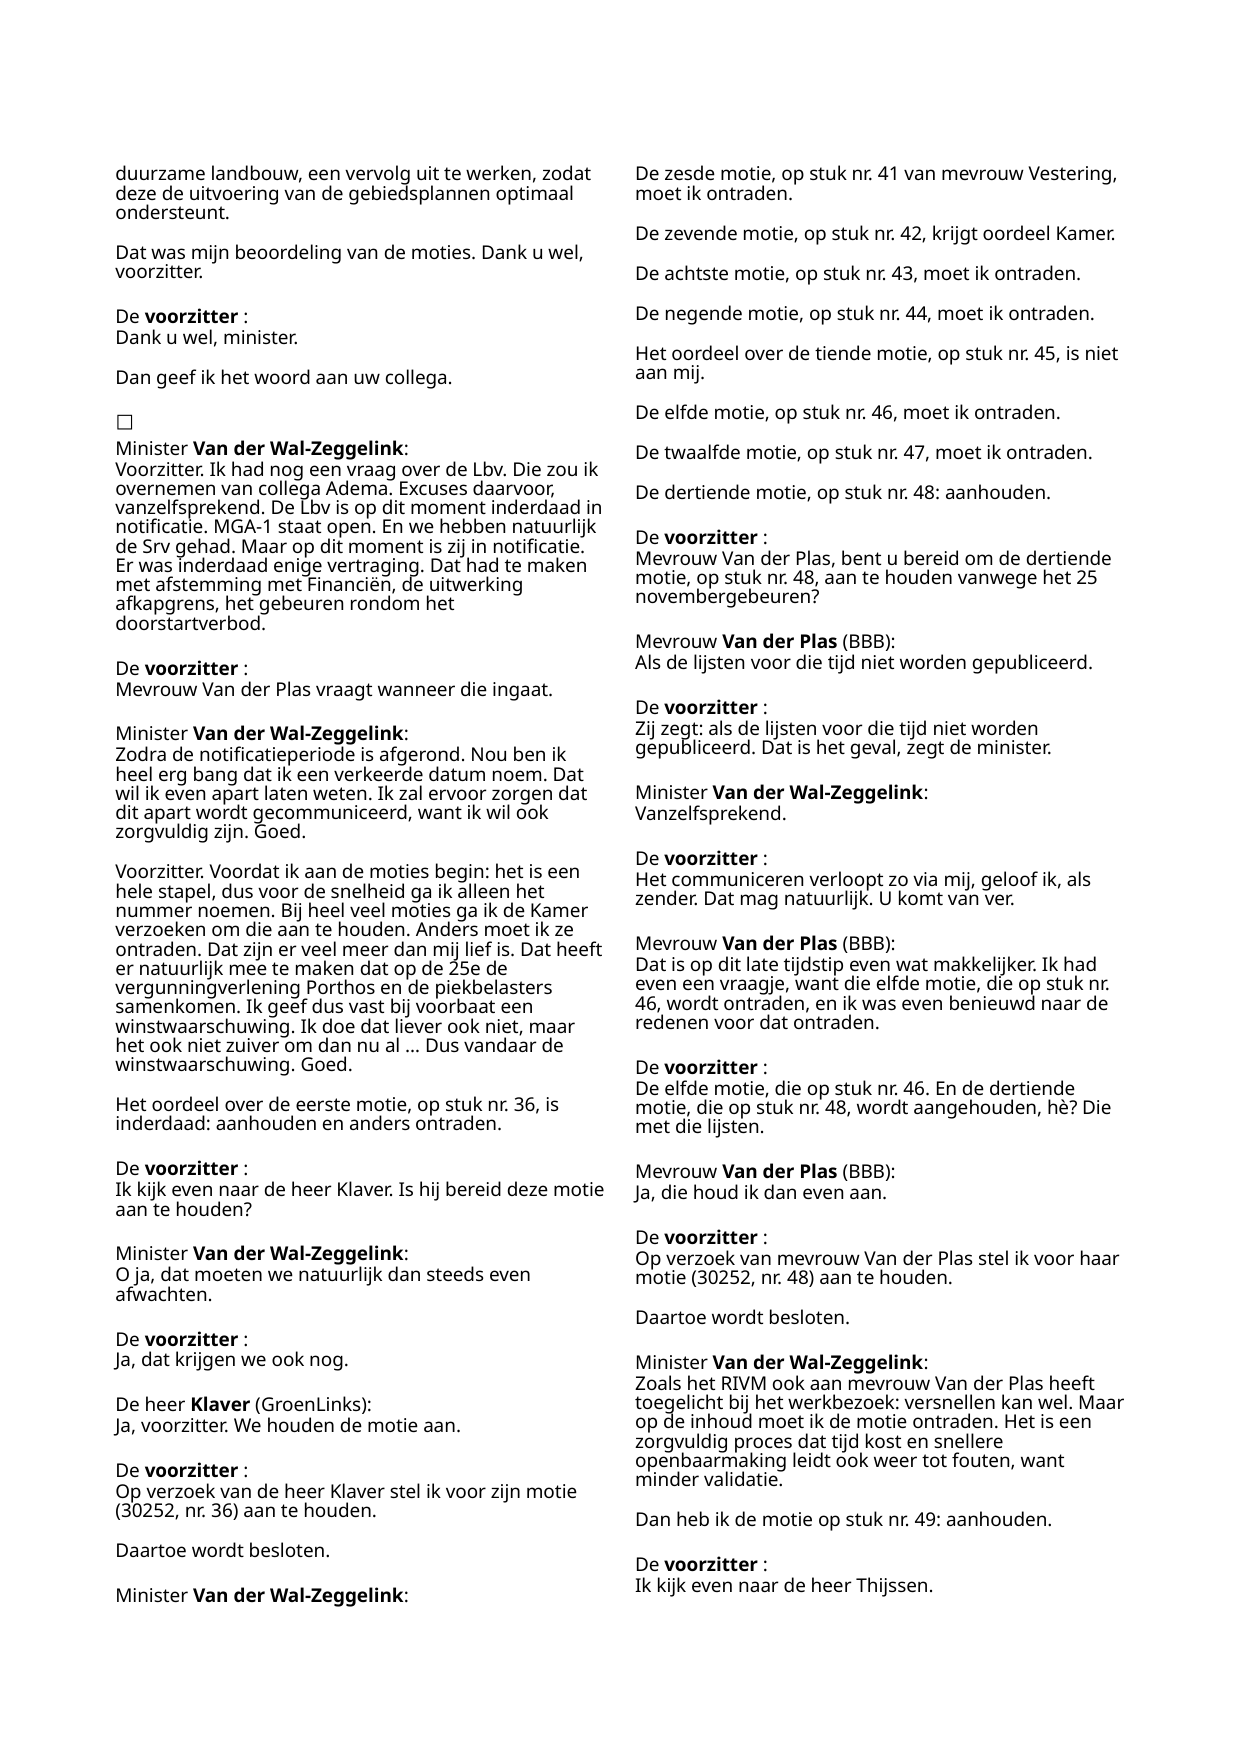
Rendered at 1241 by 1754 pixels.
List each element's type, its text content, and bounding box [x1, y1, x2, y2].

text Mevrouw Van der Plas vraagt wanneer die ingaat. [115, 681, 605, 700]
text Daartoe wordt besloten. [115, 1542, 605, 1562]
text duurzame landbouw, een vervolg uit te werken, zodat deze de uitvoering van de gebiedsplannen optimaal ondersteunt. [115, 165, 605, 223]
text De twaalfde motie, op stuk nr. 47, moet ik ontraden. [635, 444, 1125, 463]
text De heer Klaver (GroenLinks): [115, 1392, 605, 1417]
text O ja, dat moeten we natuurlijk dan steeds even afwachten. [115, 1266, 605, 1305]
text Dan geef ik het woord aan uw collega. [115, 369, 605, 388]
text Op verzoek van de heer Klaver stel ik voor zijn motie (30252, nr. 36) aan te houden. [115, 1483, 605, 1522]
text Zodra de notificatieperiode is afgerond. Nou ben ik heel erg bang dat ik een verkeerde datum noem. Dat wil ik even apart laten weten. Ik zal ervoor zorgen dat dit apart wordt gecommuniceerd, want ik wil ook zorgvuldig zijn. Goed. [115, 746, 605, 843]
text Vanzelfsprekend. [635, 805, 1125, 824]
text Ik kijk even naar de heer Klaver. Is hij bereid deze motie aan te houden? [115, 1181, 605, 1220]
text Ik kijk even naar de heer Thijssen. [635, 1577, 1125, 1596]
text De zevende motie, op stuk nr. 42, krijgt oordeel Kamer. [635, 224, 1125, 244]
text Voorzitter. Ik had nog een vraag over de Lbv. Die zou ik overnemen van collega Adema. Excuses daarvoor, vanzelfsprekend. De Lbv is op dit moment inderdaad in notificatie. MGA-1 staat open. En we hebben natuurlijk de Srv gehad. Maar op dit moment is zij in notificatie. Er was inderdaad enige vertraging. Dat had te maken met afstemming met Financiën, de uitwerking afkapgrens, het gebeuren rondom het doorstartverbod. [115, 461, 605, 634]
text Als de lijsten voor die tijd niet worden gepubliceerd. [635, 654, 1125, 673]
text De voorzitter : [635, 1551, 1125, 1577]
text De elfde motie, op stuk nr. 46, moet ik ontraden. [635, 404, 1125, 423]
text Het communiceren verloopt zo via mij, geloof ik, als zender. Dat mag natuurlijk. U komt van ver. [635, 871, 1125, 909]
text Mevrouw Van der Plas, bent u bereid om de dertiende motie, op stuk nr. 48, aan te houden vanwege het 25 novembergebeuren? [635, 550, 1125, 607]
text Dan heb ik de motie op stuk nr. 49: aanhouden. [635, 1511, 1125, 1531]
text Het oordeel over de eerste motie, op stuk nr. 36, is inderdaad: aanhouden en anders ontraden. [115, 1096, 605, 1135]
text Ja, voorzitter. We houden de motie aan. [115, 1417, 605, 1437]
text Op verzoek van mevrouw Van der Plas stel ik voor haar motie (30252, nr. 48) aan te houden. [635, 1250, 1125, 1288]
text Minister Van der Wal-Zeggelink: [115, 721, 605, 746]
text De voorzitter : [115, 655, 605, 681]
text Minister Van der Wal-Zeggelink: [635, 779, 1125, 805]
text Het oordeel over de tiende motie, op stuk nr. 45, is niet aan mij. [635, 344, 1125, 383]
text Mevrouw Van der Plas (BBB): [635, 1158, 1125, 1184]
text Mevrouw Van der Plas (BBB): [635, 628, 1125, 654]
text De negende motie, op stuk nr. 44, moet ik ontraden. [635, 304, 1125, 324]
text Ja, die houd ik dan even aan. [635, 1184, 1125, 1203]
text Ja, dat krijgen we ook nog. [115, 1351, 605, 1371]
text Zoals het RIVM ook aan mevrouw Van der Plas heeft toegelicht bij het werkbezoek: versnellen kan wel. Maar op de inhoud moet ik de motie ontraden. Het is een zorgvuldig proces dat tijd kost en snellere openbaarmaking leidt ook weer tot fouten, want minder validatie. [635, 1375, 1125, 1491]
text Mevrouw Van der Plas (BBB): [635, 930, 1125, 956]
text De elfde motie, die op stuk nr. 46. En de dertiende motie, die op stuk nr. 48, wordt aangehouden, hè? Die met die lijsten. [635, 1079, 1125, 1137]
text De voorzitter : [115, 303, 605, 329]
text De dertiende motie, op stuk nr. 48: aanhouden. [635, 484, 1125, 503]
text Minister Van der Wal-Zeggelink: [115, 1241, 605, 1266]
text De voorzitter : [635, 524, 1125, 550]
text De voorzitter : [635, 1054, 1125, 1079]
text Daartoe wordt besloten. [635, 1309, 1125, 1328]
text De voorzitter : [115, 1326, 605, 1351]
text De zesde motie, op stuk nr. 41 van mevrouw Vestering, moet ik ontraden. [635, 165, 1125, 204]
text Dat was mijn beoordeling van de moties. Dank u wel, voorzitter. [115, 244, 605, 282]
text De voorzitter : [115, 1156, 605, 1181]
text Dank u wel, minister. [115, 329, 605, 348]
text De achtste motie, op stuk nr. 43, moet ik ontraden. [635, 264, 1125, 284]
text Zij zegt: als de lijsten voor die tijd niet worden gepubliceerd. Dat is het geval, zegt de minister. [635, 720, 1125, 758]
text De voorzitter : [115, 1457, 605, 1483]
text Voorzitter. Voordat ik aan de moties begin: het is een hele stapel, dus voor de snelheid ga ik alleen het nummer noemen. Bij heel veel moties ga ik de Kamer verzoeken om die aan te houden. Anders moet ik ze ontraden. Dat zijn er veel meer dan mij lief is. Dat heeft er natuurlijk mee te maken dat op de 25e de vergunningverlening Porthos en de piekbelasters samenkomen. Ik geef dus vast bij voorbaat een winstwaarschuwing. Ik doe dat liever ook niet, maar het ook niet zuiver om dan nu al … Dus vandaar de winstwaarschuwing. Goed. [115, 863, 605, 1075]
text Minister Van der Wal-Zeggelink: [115, 435, 605, 461]
text Dat is op dit late tijdstip even wat makkelijker. Ik had even een vraagje, want die elfde motie, die op stuk nr. 46, wordt ontraden, en ik was even benieuwd naar de redenen voor dat ontraden. [635, 956, 1125, 1033]
text Minister Van der Wal-Zeggelink: [115, 1582, 605, 1608]
text ⬜ [115, 409, 605, 435]
text De voorzitter : [635, 845, 1125, 871]
text De voorzitter : [635, 1224, 1125, 1250]
text De voorzitter : [635, 694, 1125, 720]
text Minister Van der Wal-Zeggelink: [635, 1349, 1125, 1375]
